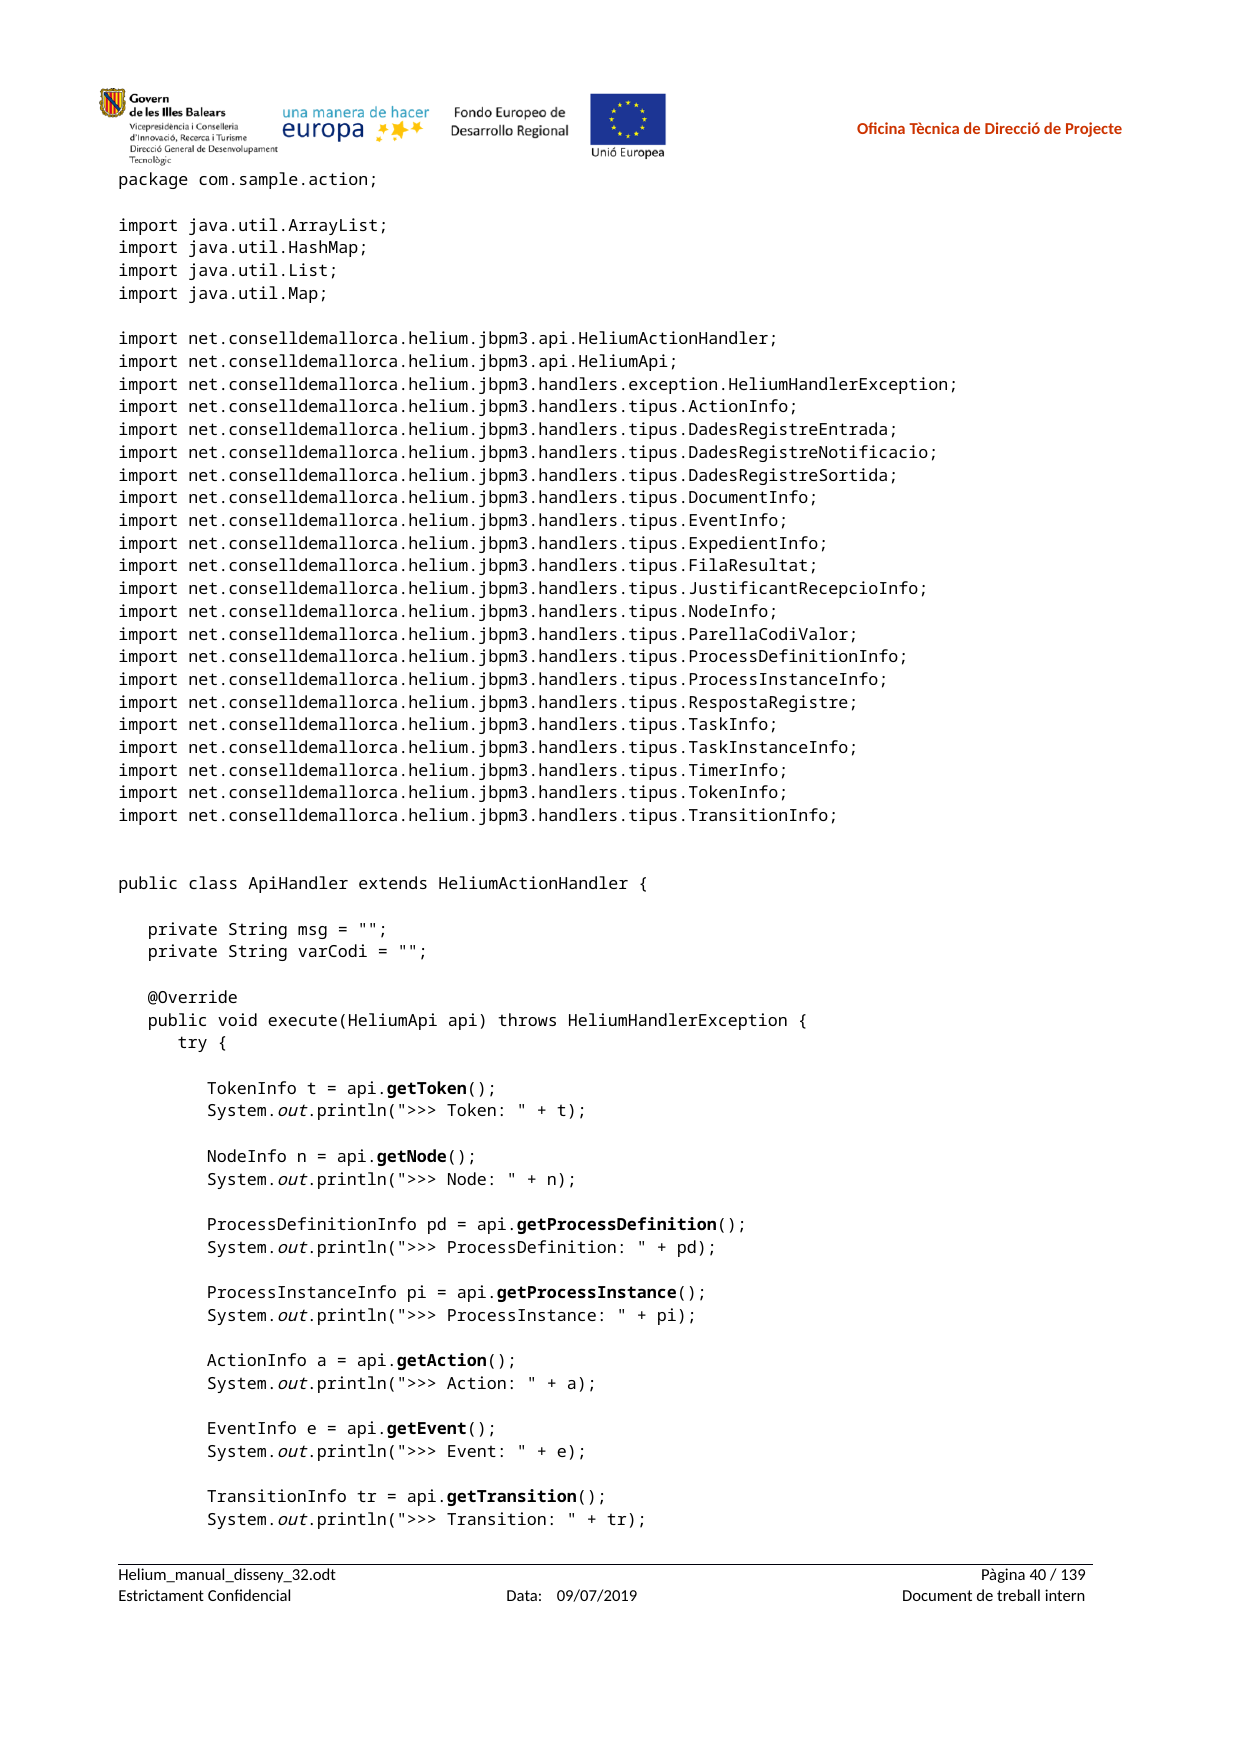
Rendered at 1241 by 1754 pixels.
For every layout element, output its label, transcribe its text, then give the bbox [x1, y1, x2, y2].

text import net.conselldemallorca.helium.jbpm3.handlers.tipus.DadesRegistreSortida; [118, 463, 1122, 486]
text ActionInfo a = api.getAction(); [118, 1349, 1122, 1371]
text import net.conselldemallorca.helium.jbpm3.handlers.tipus.ParellaCodiValor; [118, 622, 1122, 645]
text import net.conselldemallorca.helium.jbpm3.handlers.tipus.TransitionInfo; [118, 804, 1122, 826]
text import java.util.Map; [118, 281, 1122, 304]
text import net.conselldemallorca.helium.jbpm3.api.HeliumActionHandler; [118, 327, 1122, 349]
text import net.conselldemallorca.helium.jbpm3.handlers.tipus.FilaResultat; [118, 554, 1122, 577]
text import net.conselldemallorca.helium.jbpm3.handlers.tipus.ExpedientInfo; [118, 531, 1122, 554]
text System.out.println(">>> ProcessInstance: " + pi); [118, 1303, 1122, 1326]
text NodeInfo n = api.getNode(); [118, 1144, 1122, 1167]
text public class ApiHandler extends HeliumActionHandler { [118, 872, 1122, 894]
text import net.conselldemallorca.helium.jbpm3.handlers.tipus.DadesRegistreNotificacio; [118, 440, 1122, 463]
text ProcessInstanceInfo pi = api.getProcessInstance(); [118, 1281, 1122, 1303]
picture [99, 87, 668, 166]
text System.out.println(">>> Token: " + t); [118, 1099, 1122, 1122]
text System.out.println(">>> Node: " + n); [118, 1167, 1122, 1190]
text import net.conselldemallorca.helium.jbpm3.handlers.tipus.JustificantRecepcioInfo; [118, 577, 1122, 599]
text import net.conselldemallorca.helium.jbpm3.handlers.tipus.TaskInfo; [118, 713, 1122, 736]
text @Override [118, 985, 1122, 1008]
text import net.conselldemallorca.helium.jbpm3.handlers.exception.HeliumHandlerException; [118, 372, 1122, 395]
text import net.conselldemallorca.helium.jbpm3.handlers.tipus.NodeInfo; [118, 599, 1122, 622]
text System.out.println(">>> ProcessDefinition: " + pd); [118, 1235, 1122, 1258]
text import net.conselldemallorca.helium.jbpm3.handlers.tipus.DocumentInfo; [118, 486, 1122, 508]
text TokenInfo t = api.getToken(); [118, 1076, 1122, 1099]
text System.out.println(">>> Transition: " + tr); [118, 1508, 1122, 1530]
text TransitionInfo tr = api.getTransition(); [118, 1485, 1122, 1508]
text EventInfo e = api.getEvent(); [118, 1417, 1122, 1439]
text import net.conselldemallorca.helium.jbpm3.api.HeliumApi; [118, 349, 1122, 372]
text System.out.println(">>> Action: " + a); [118, 1371, 1122, 1394]
text ProcessDefinitionInfo pd = api.getProcessDefinition(); [118, 1212, 1122, 1235]
text public void execute(HeliumApi api) throws HeliumHandlerException { [118, 1008, 1122, 1031]
text import net.conselldemallorca.helium.jbpm3.handlers.tipus.EventInfo; [118, 508, 1122, 531]
text package com.sample.action; [118, 168, 1122, 191]
text import net.conselldemallorca.helium.jbpm3.handlers.tipus.DadesRegistreEntrada; [118, 418, 1122, 440]
text import net.conselldemallorca.helium.jbpm3.handlers.tipus.TokenInfo; [118, 781, 1122, 804]
text import net.conselldemallorca.helium.jbpm3.handlers.tipus.RespostaRegistre; [118, 690, 1122, 713]
text import net.conselldemallorca.helium.jbpm3.handlers.tipus.TimerInfo; [118, 758, 1122, 781]
text import java.util.ArrayList; [118, 213, 1122, 236]
text try { [118, 1031, 1122, 1053]
text private String varCodi = ""; [118, 940, 1122, 963]
text import net.conselldemallorca.helium.jbpm3.handlers.tipus.TaskInstanceInfo; [118, 736, 1122, 758]
text private String msg = ""; [118, 917, 1122, 940]
text import net.conselldemallorca.helium.jbpm3.handlers.tipus.ProcessDefinitionInfo; [118, 645, 1122, 667]
text System.out.println(">>> Event: " + e); [118, 1439, 1122, 1462]
text import java.util.HashMap; [118, 236, 1122, 259]
text import net.conselldemallorca.helium.jbpm3.handlers.tipus.ActionInfo; [118, 395, 1122, 418]
text import java.util.List; [118, 259, 1122, 281]
text import net.conselldemallorca.helium.jbpm3.handlers.tipus.ProcessInstanceInfo; [118, 667, 1122, 690]
